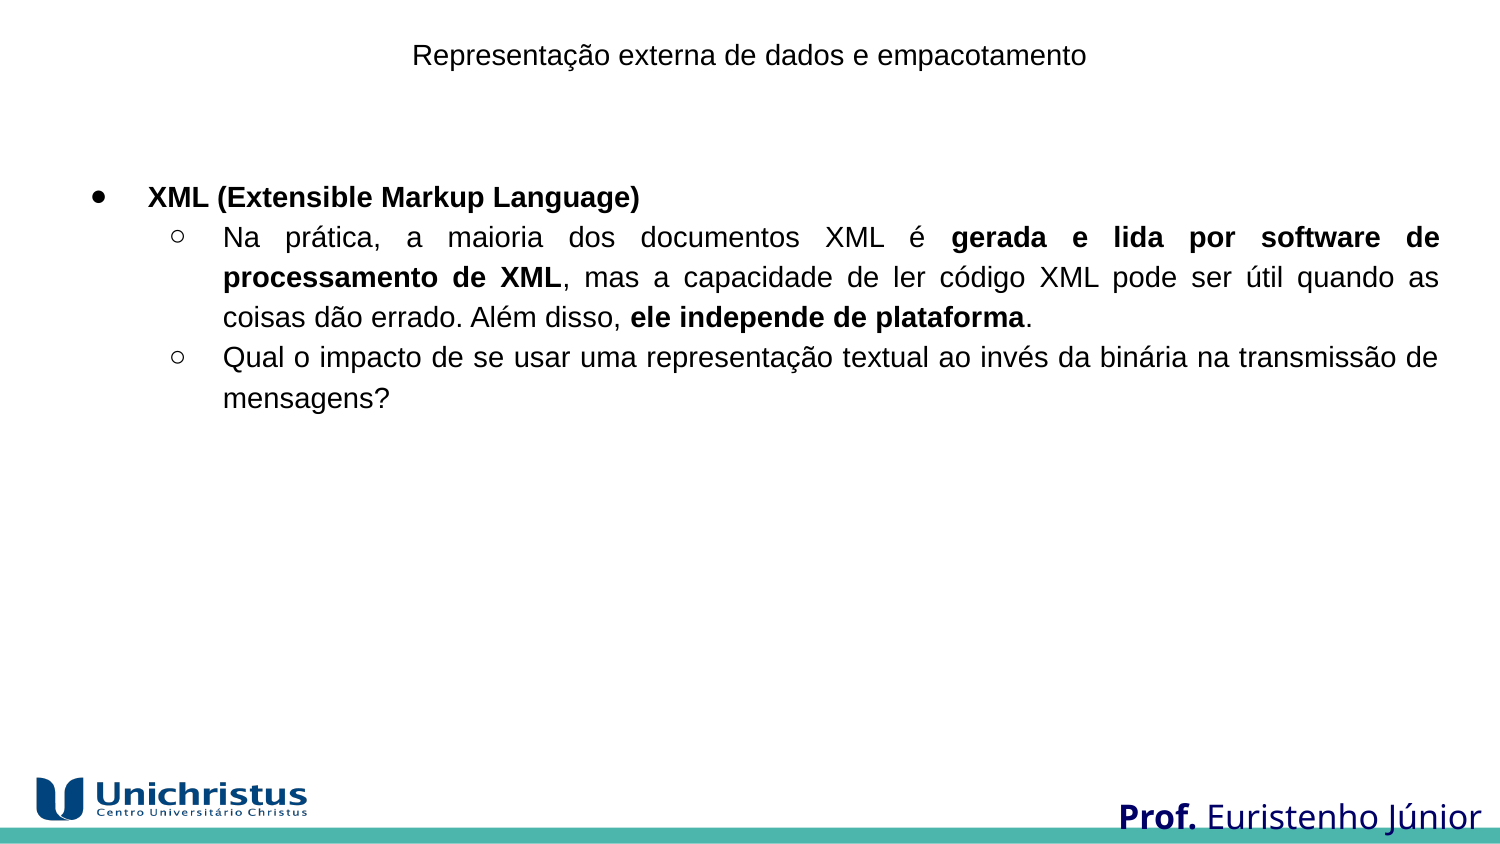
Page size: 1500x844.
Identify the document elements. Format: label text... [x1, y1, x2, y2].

picture [32, 775, 311, 822]
title Representação externa de dados e empacotamento [51, 20, 1449, 137]
list XML (Extensible Markup Language) Na prática, a maioria dos documentos XML é gerada e lida por software de processamento de XML, mas a capacidade de ler código XML pode ser útil quando as coisas dão errado. Além disso, ele independe de plataforma. Qual o impacto de se usar uma representação textual ao invés da binária na transmissão de mensagens? [57, 157, 1456, 756]
